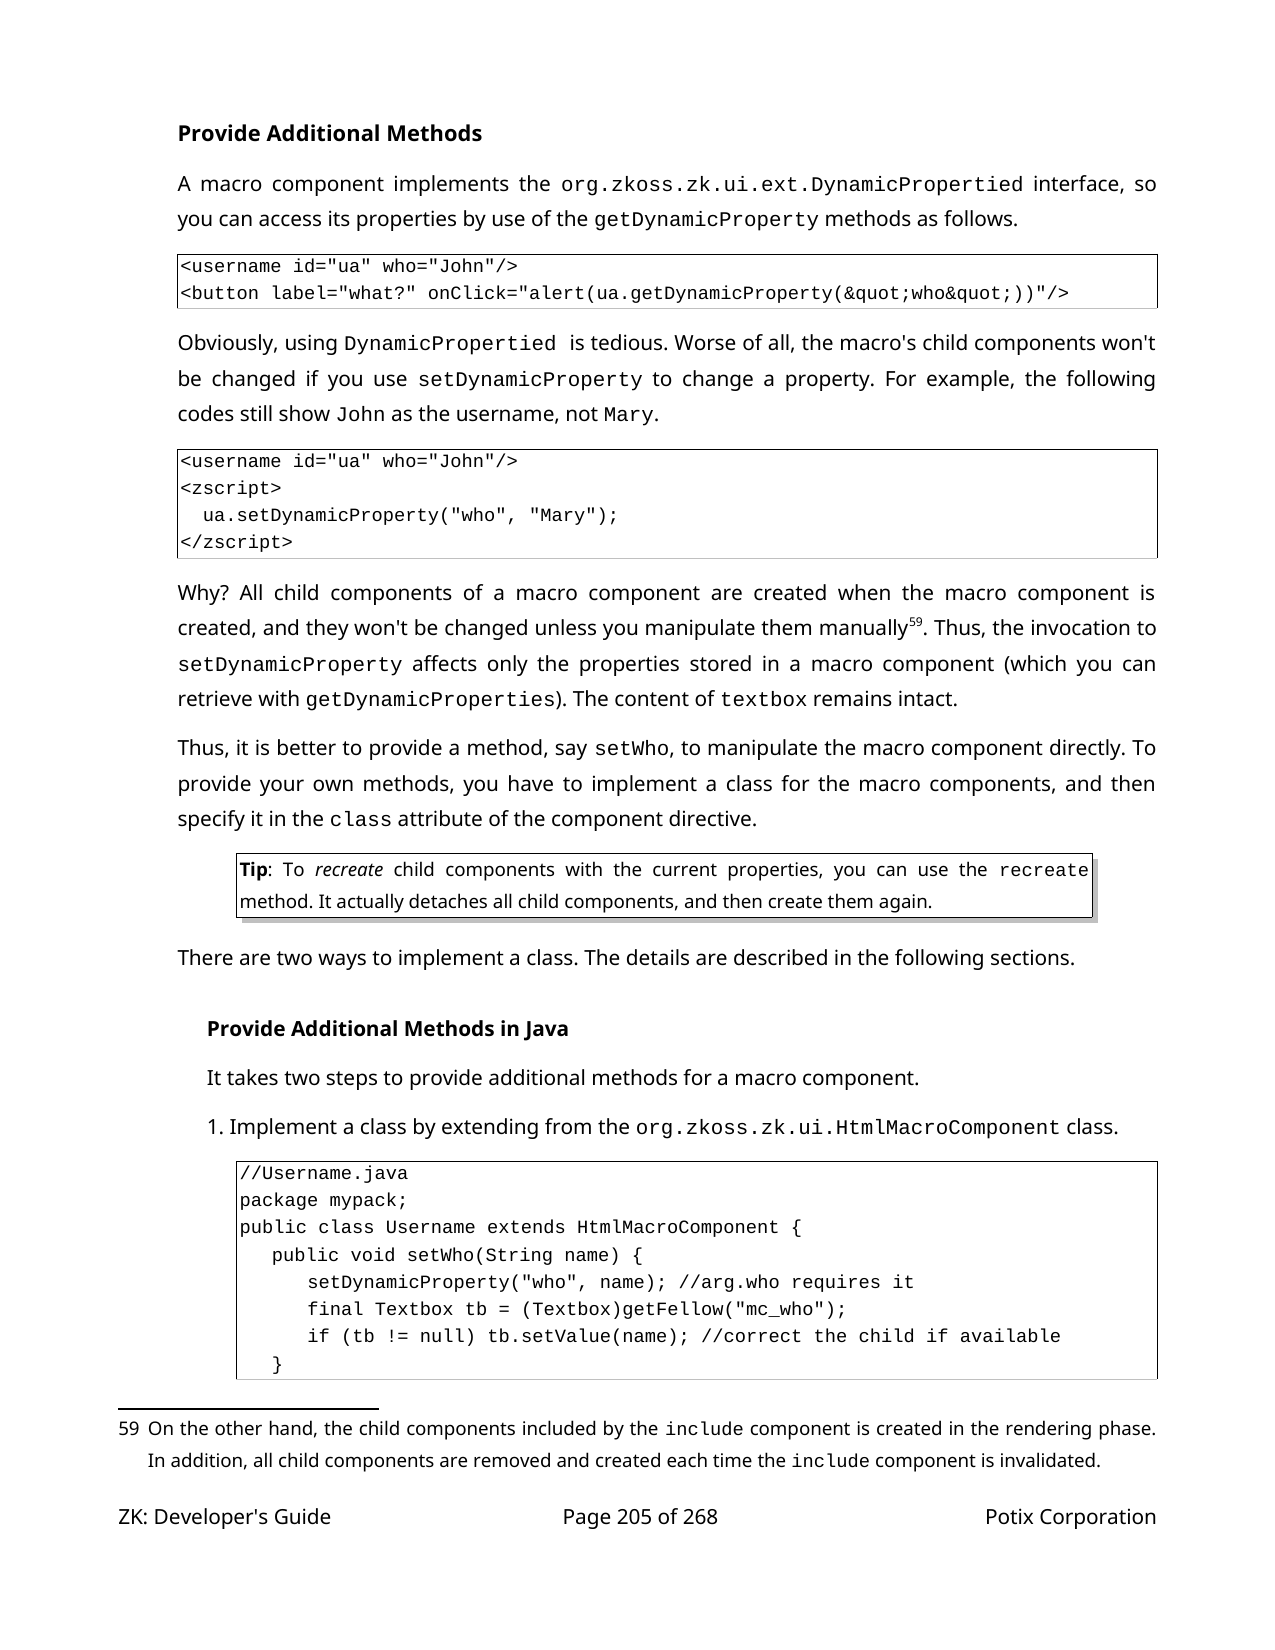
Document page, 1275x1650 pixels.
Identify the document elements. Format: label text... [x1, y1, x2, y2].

text Obviously, using DynamicPropertied is tedious. Worse of all, the macro's child components won't be changed if you use setDynamicProperty to change a property. For example, the following codes still show John as the username, not Mary. [177, 328, 1157, 428]
subtitle Provide Additional Methods in Java [207, 1014, 1157, 1042]
text final Textbox tb = (Textbox)getFellow("mc_who"); [237, 1297, 1157, 1321]
subtitle Provide Additional Methods [177, 118, 1157, 148]
text if (tb != null) tb.setValue(name); //correct the child if available [237, 1324, 1157, 1348]
text <username id="ua" who="John"/> [178, 450, 1157, 473]
text public void setWho(String name) { [237, 1243, 1157, 1267]
text On the other hand, the child components included by the include component is created in the rendering phase. In addition, all child components are removed and created each time the include component is invalidated. [118, 1415, 1157, 1473]
text Thus, it is better to provide a method, say setWho, to manipulate the macro component directly. To provide your own methods, you have to implement a class for the macro components, and then specify it in the class attribute of the component directive. [177, 733, 1157, 833]
text <username id="ua" who="John"/> [178, 255, 1157, 278]
text package mypack; [237, 1188, 1157, 1212]
text A macro component implements the org.zkoss.zk.ui.ext.DynamicPropertied interface, so you can access its properties by use of the getDynamicProperty methods as follows. [177, 169, 1157, 233]
text Why? All child components of a macro component are created when the macro component is created, and they won't be changed unless you manipulate them manually. Thus, the invocation to setDynamicProperty affects only the properties stored in a macro component (which you can retrieve with getDynamicProperties). The content of textbox remains intact. [177, 578, 1157, 713]
text setDynamicProperty("who", name); //arg.who requires it [237, 1270, 1157, 1294]
text It takes two steps to provide additional methods for a macro component. [207, 1063, 1157, 1091]
text //Username.java [237, 1162, 1157, 1185]
text </zscript> [178, 530, 1157, 558]
text <button label="what?" onClick="alert(ua.getDynamicProperty(&quot;who&quot;))"/> [178, 281, 1157, 308]
text Tip: To recreate child components with the current properties, you can use the recreate method. It actually detaches all child components, and then create them again. [237, 854, 1092, 917]
text There are two ways to implement a class. The details are described in the following sections. [177, 943, 1157, 972]
text ua.setDynamicProperty("who", "Mary"); [178, 503, 1157, 527]
text 1. Implement a class by extending from the org.zkoss.zk.ui.HtmlMacroComponent class. [207, 1112, 1157, 1140]
text } [237, 1351, 1157, 1379]
text <zscript> [178, 476, 1157, 500]
text public class Username extends HtmlMacroComponent { [237, 1215, 1157, 1240]
